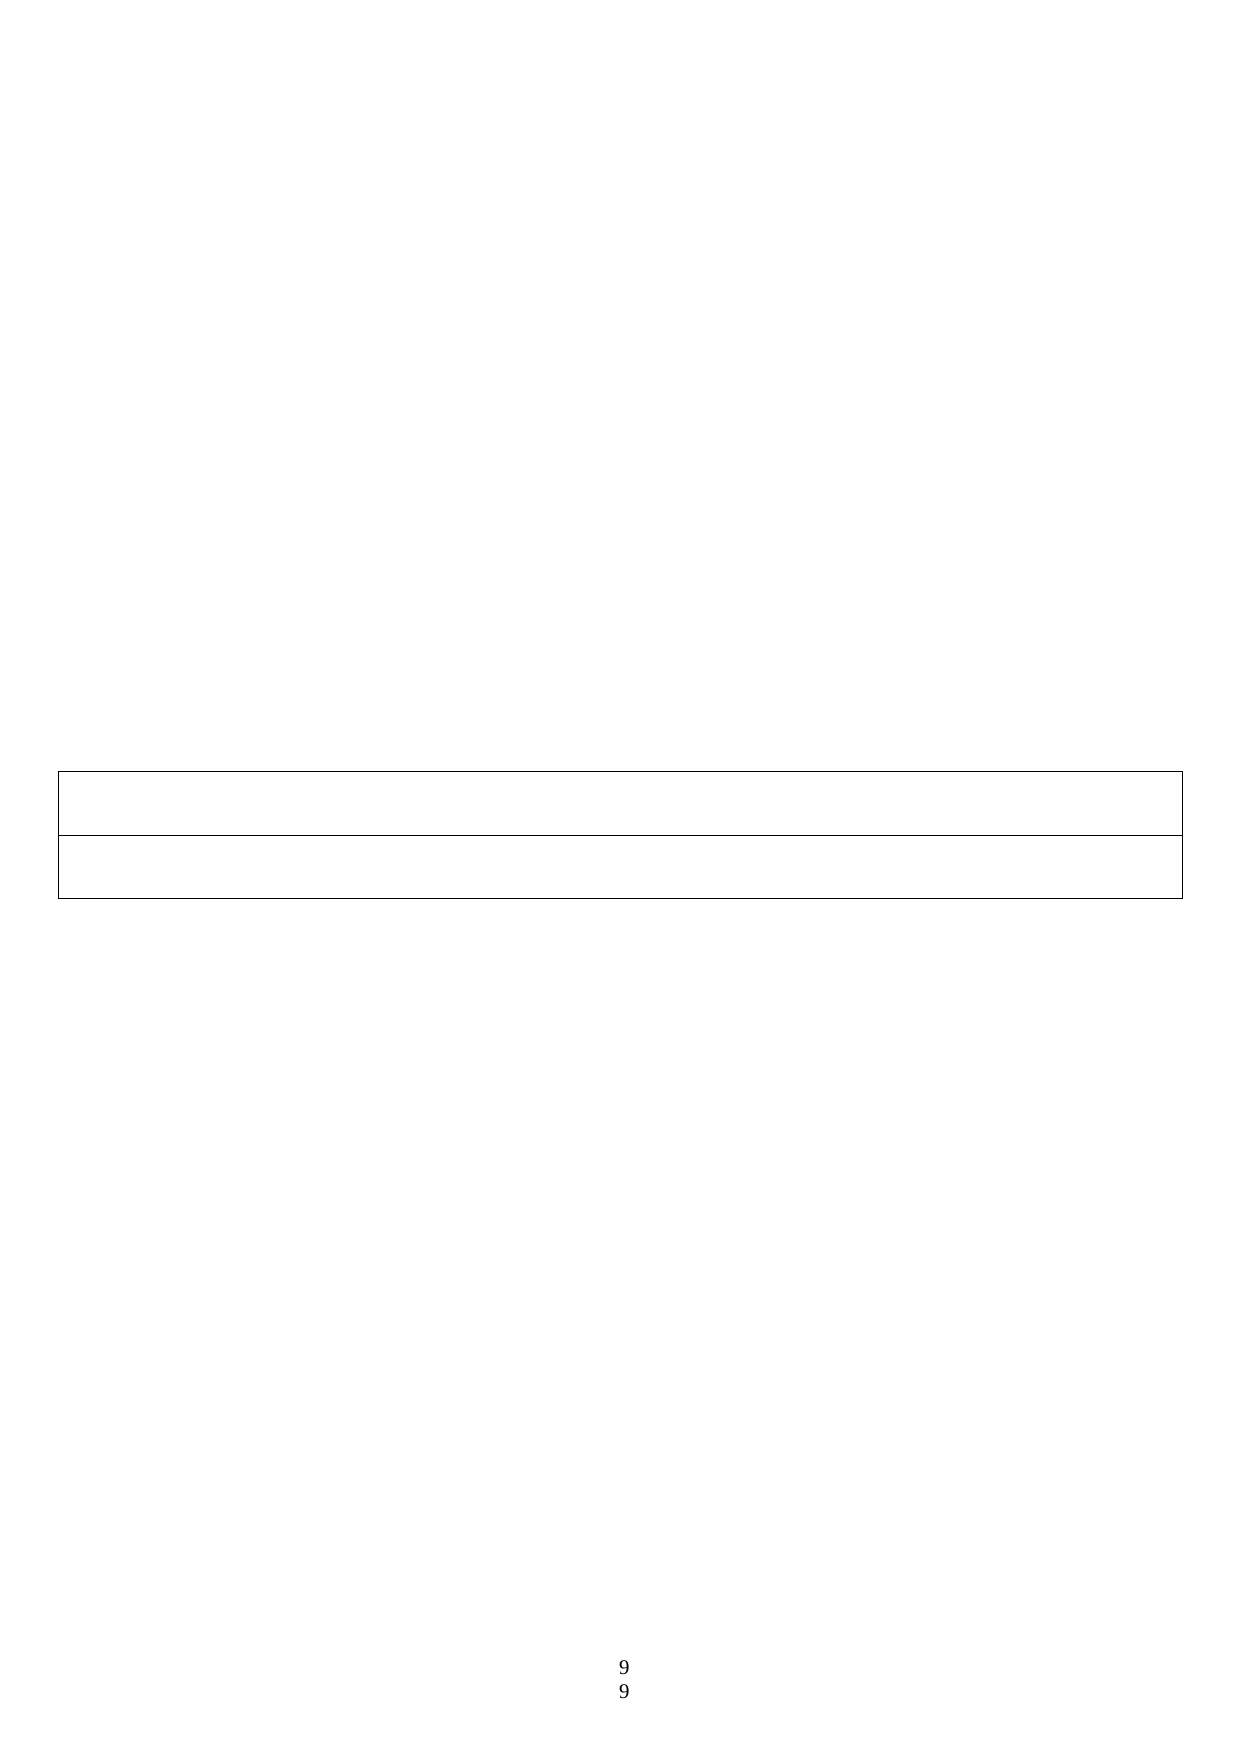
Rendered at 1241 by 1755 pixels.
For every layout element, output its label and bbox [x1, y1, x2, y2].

table_cell [59, 836, 1182, 898]
table_cell [59, 772, 1182, 835]
